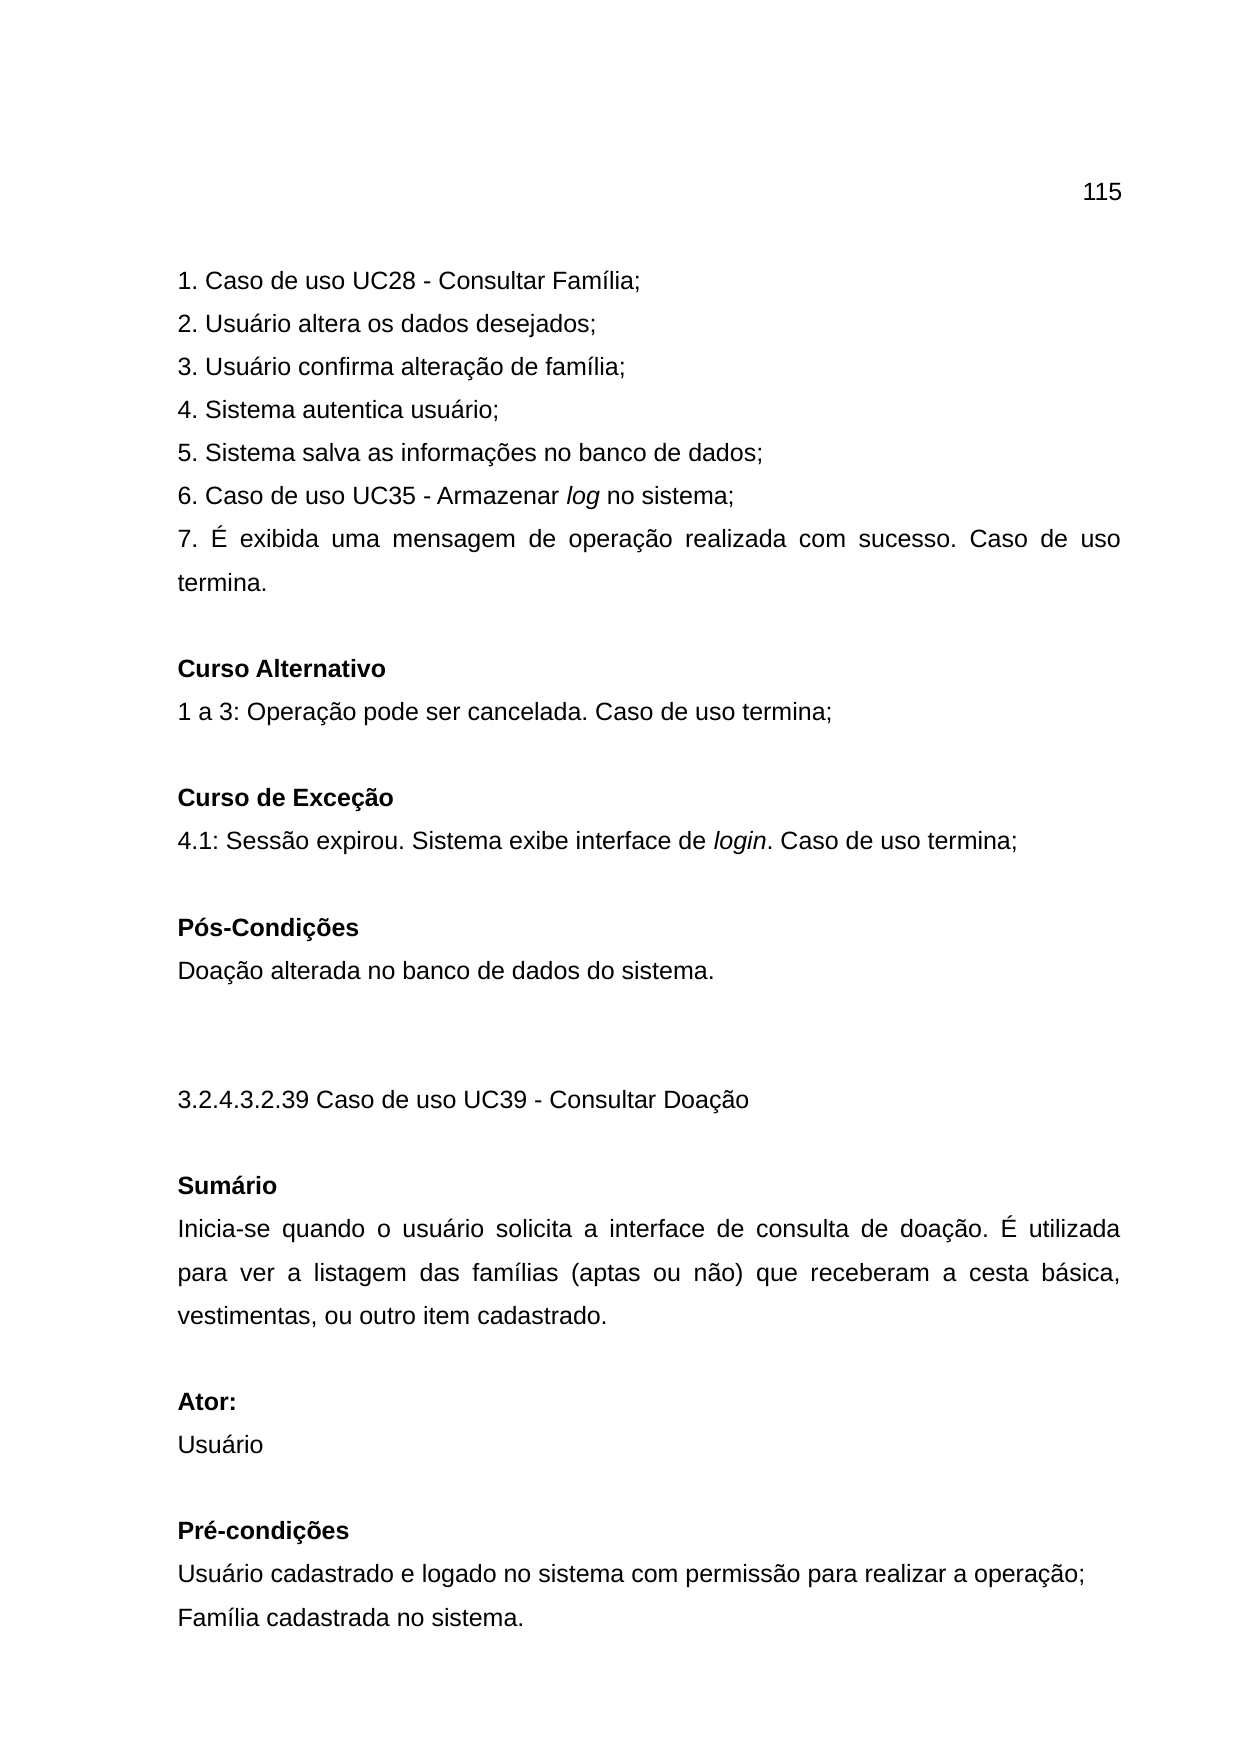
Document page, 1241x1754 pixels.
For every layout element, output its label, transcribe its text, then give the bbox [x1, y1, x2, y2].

text Ator: [177, 1387, 1122, 1416]
text Pós-Condições [177, 913, 1122, 941]
text 1. Caso de uso UC28 - Consultar Família; [177, 266, 1122, 294]
text Inicia-se quando o usuário solicita a interface de consulta de doação. É utilizada para ver a listagem das famílias (aptas ou não) que receberam a cesta básica, vestimentas, ou outro item cadastrado. [177, 1214, 1122, 1329]
text 4.1: Sessão expirou. Sistema exibe interface de login. Caso de uso termina; [177, 826, 1122, 855]
text 1 a 3: Operação pode ser cancelada. Caso de uso termina; [177, 697, 1122, 726]
text Sumário [177, 1171, 1122, 1200]
text 4. Sistema autentica usuário; [177, 395, 1122, 424]
text 5. Sistema salva as informações no banco de dados; [177, 438, 1122, 467]
text 2. Usuário altera os dados desejados; [177, 309, 1122, 338]
text Doação alterada no banco de dados do sistema. [177, 956, 1122, 984]
text 7. É exibida uma mensagem de operação realizada com sucesso. Caso de uso termina. [177, 524, 1122, 596]
text Pré-condições [177, 1516, 1122, 1545]
text Usuário cadastrado e logado no sistema com permissão para realizar a operação; [177, 1559, 1122, 1588]
text Curso Alternativo [177, 654, 1122, 683]
text 3. Usuário confirma alteração de família; [177, 352, 1122, 381]
text Família cadastrada no sistema. [177, 1603, 1122, 1631]
text Usuário [177, 1430, 1122, 1459]
text 6. Caso de uso UC35 - Armazenar log no sistema; [177, 481, 1122, 510]
text 3.2.4.3.2.39 Caso de uso UC39 - Consultar Doação [177, 1085, 1122, 1114]
text Curso de Exceção [177, 783, 1122, 812]
